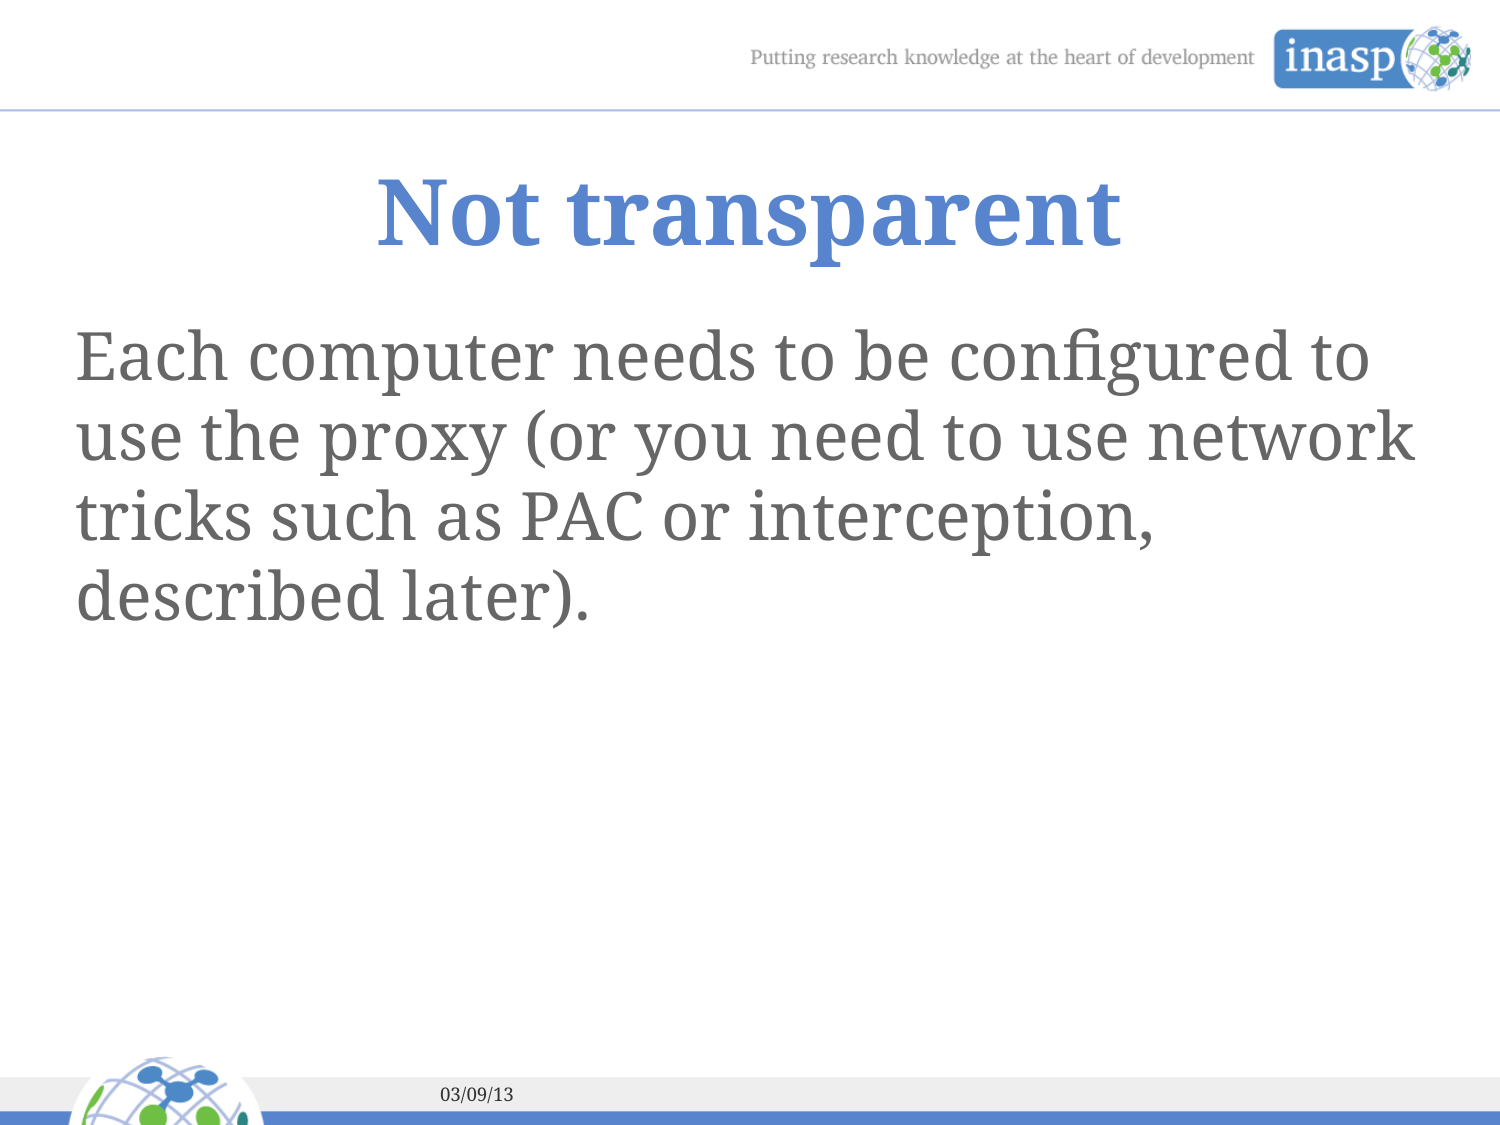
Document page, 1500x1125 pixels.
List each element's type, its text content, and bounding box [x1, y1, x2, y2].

list Each computer needs to be configured to use the proxy (or you need to use network tricks such as PAC or interception, described later). [75, 313, 1426, 967]
picture [0, 0, 1500, 1125]
title Not transparent [75, 129, 1426, 313]
